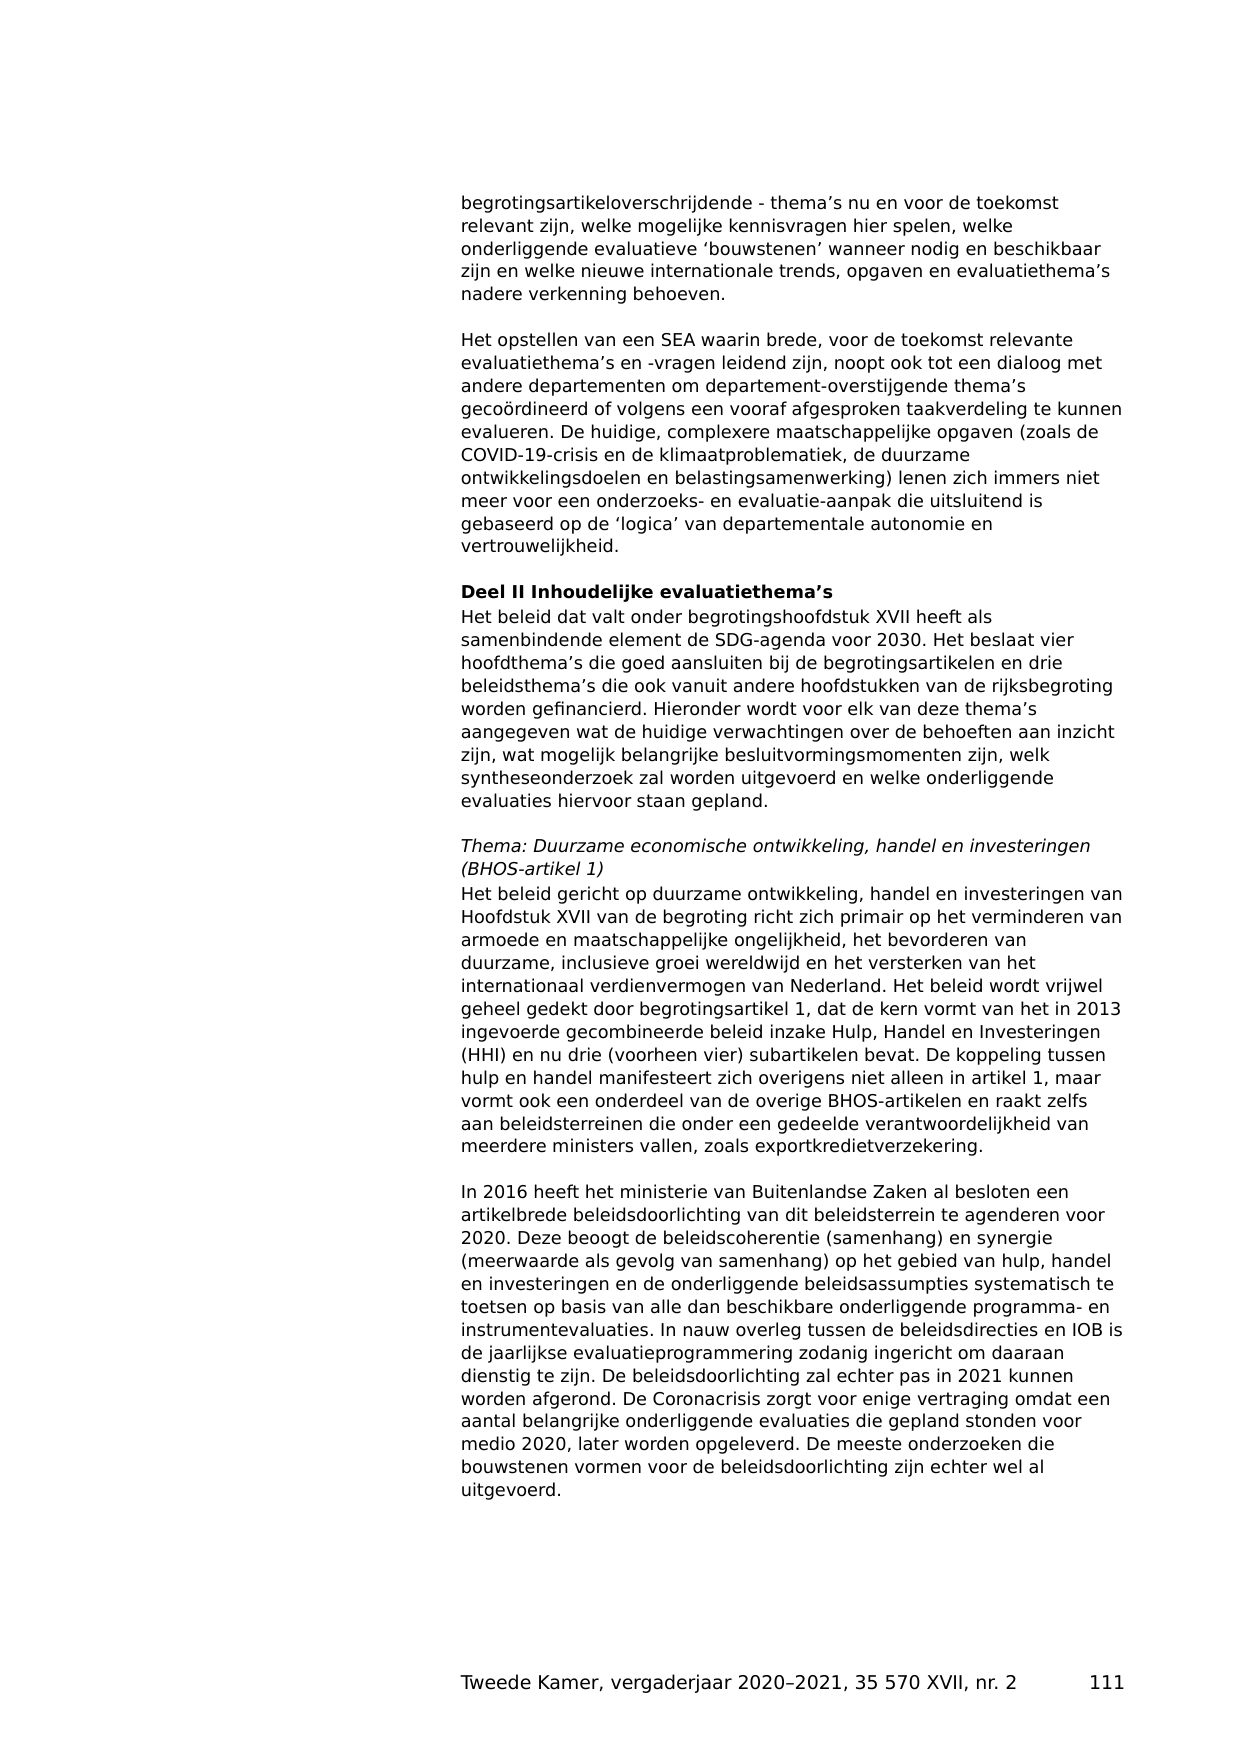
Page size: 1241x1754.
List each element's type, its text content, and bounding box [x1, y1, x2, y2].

text Thema: Duurzame economische ontwikkeling, handel en investeringen (BHOS-artikel 1) [461, 834, 1125, 880]
text begrotingsartikeloverschrijdende - thema’s nu en voor de toekomst relevant zijn, welke mogelijke kennisvragen hier spelen, welke onderliggende evaluatieve ‘bouwstenen’ wanneer nodig en beschikbaar zijn en welke nieuwe internationale trends, opgaven en evaluatiethema’s nadere verkenning behoeven. [461, 191, 1125, 305]
text In 2016 heeft het ministerie van Buitenlandse Zaken al besloten een artikelbrede beleidsdoorlichting van dit beleidsterrein te agenderen voor 2020. Deze beoogt de beleidscoherentie (samenhang) en synergie (meerwaarde als gevolg van samenhang) op het gebied van hulp, handel en investeringen en de onderliggende beleidsassumpties systematisch te toetsen op basis van alle dan beschikbare onderliggende programma- en instrumentevaluaties. In nauw overleg tussen de beleidsdirecties en IOB is de jaarlijkse evaluatieprogrammering zodanig ingericht om daaraan dienstig te zijn. De beleidsdoorlichting zal echter pas in 2021 kunnen worden afgerond. De Coronacrisis zorgt voor enige vertraging omdat een aantal belangrijke onderliggende evaluaties die gepland stonden voor medio 2020, later worden opgeleverd. De meeste onderzoeken die bouwstenen vormen voor de beleidsdoorlichting zijn echter wel al uitgevoerd. [461, 1180, 1125, 1501]
text Het beleid dat valt onder begrotingshoofdstuk XVII heeft als samenbindende element de SDG-agenda voor 2030. Het beslaat vier hoofdthema’s die goed aansluiten bij de begrotingsartikelen en drie beleidsthema’s die ook vanuit andere hoofdstukken van de rijksbegroting worden gefinancierd. Hieronder wordt voor elk van deze thema’s aangegeven wat de huidige verwachtingen over de behoeften aan inzicht zijn, wat mogelijk belangrijke besluitvormingsmomenten zijn, welk syntheseonderzoek zal worden uitgevoerd en welke onderliggende evaluaties hiervoor staan gepland. [461, 605, 1125, 812]
text Deel II Inhoudelijke evaluatiethema’s [461, 580, 1125, 603]
text Het beleid gericht op duurzame ontwikkeling, handel en investeringen van Hoofdstuk XVII van de begroting richt zich primair op het verminderen van armoede en maatschappelijke ongelijkheid, het bevorderen van duurzame, inclusieve groei wereldwijd en het versterken van het internationaal verdienvermogen van Nederland. Het beleid wordt vrijwel geheel gedekt door begrotingsartikel 1, dat de kern vormt van het in 2013 ingevoerde gecombineerde beleid inzake Hulp, Handel en Investeringen (HHI) en nu drie (voorheen vier) subartikelen bevat. De koppeling tussen hulp en handel manifesteert zich overigens niet alleen in artikel 1, maar vormt ook een onderdeel van de overige BHOS-artikelen en raakt zelfs aan beleidsterreinen die onder een gedeelde verantwoordelijkheid van meerdere ministers vallen, zoals exportkredietverzekering. [461, 882, 1125, 1157]
text Het opstellen van een SEA waarin brede, voor de toekomst relevante evaluatiethema’s en -vragen leidend zijn, noopt ook tot een dialoog met andere departementen om departement-overstijgende thema’s gecoördineerd of volgens een vooraf afgesproken taakverdeling te kunnen evalueren. De huidige, complexere maatschappelijke opgaven (zoals de COVID-19-crisis en de klimaatproblematiek, de duurzame ontwikkelingsdoelen en belastingsamenwerking) lenen zich immers niet meer voor een onderzoeks- en evaluatie-aanpak die uitsluitend is gebaseerd op de ‘logica’ van departementale autonomie en vertrouwelijkheid. [461, 328, 1125, 557]
